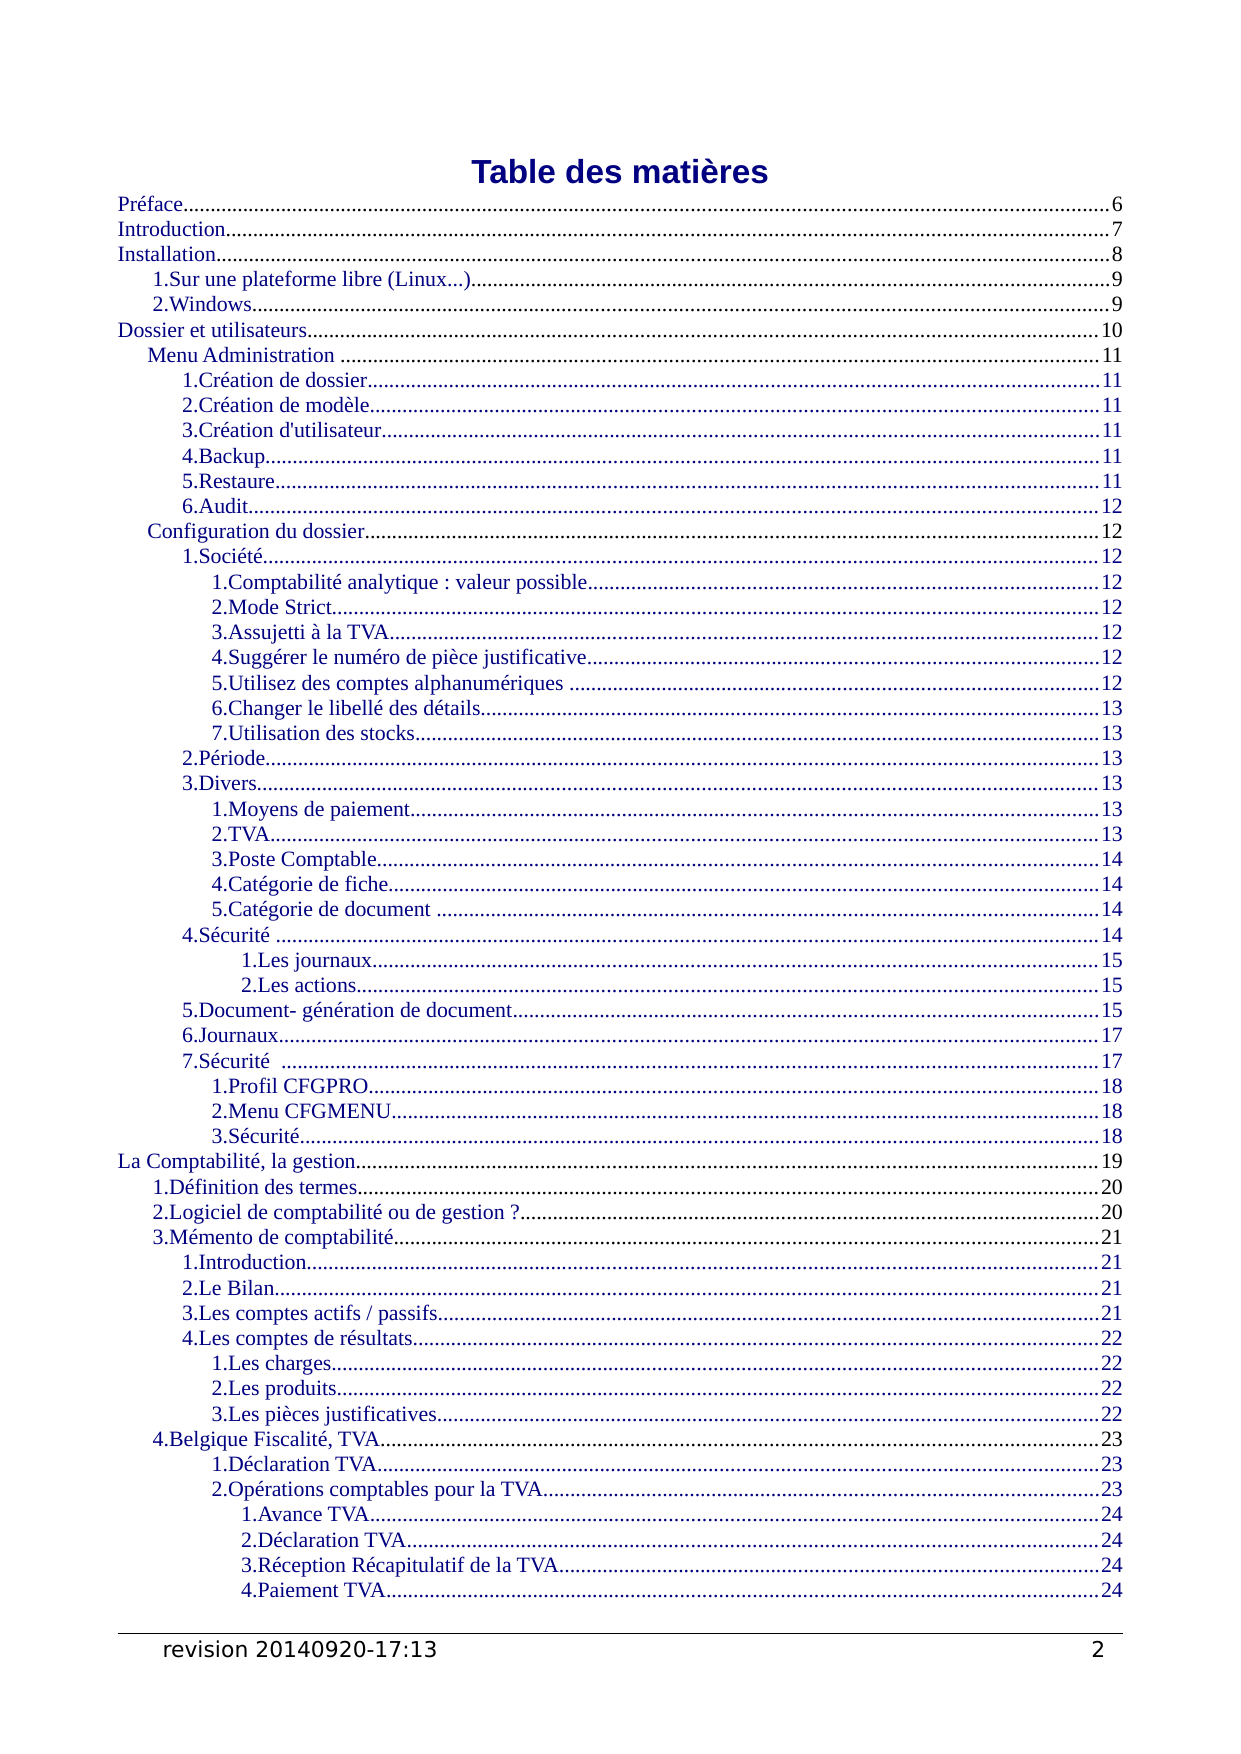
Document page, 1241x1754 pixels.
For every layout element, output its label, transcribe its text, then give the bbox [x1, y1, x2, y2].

text 3.Assujetti à la TVA 12 [206, 619, 1123, 644]
text 4.Belgique Fiscalité, TVA 23 [147, 1426, 1123, 1451]
text Préface 6 [117, 191, 1123, 216]
text 5.Catégorie de document 14 [206, 896, 1123, 922]
text 2.Le Bilan 21 [176, 1274, 1123, 1300]
text 4.Suggérer le numéro de pièce justificative 12 [206, 644, 1123, 669]
text 4.Catégorie de fiche 14 [206, 871, 1123, 896]
text 1.Comptabilité analytique : valeur possible 12 [206, 569, 1123, 594]
text 1.Société 12 [176, 543, 1123, 569]
text 5.Document- génération de document 15 [176, 997, 1123, 1022]
text 3.Les comptes actifs / passifs 21 [176, 1300, 1123, 1325]
text 6.Journaux 17 [176, 1022, 1123, 1048]
text 1.Sur une plateforme libre (Linux...) 9 [147, 266, 1123, 291]
text 2.Mode Strict 12 [206, 594, 1123, 619]
text Dossier et utilisateurs 10 [117, 317, 1123, 342]
text 3.Mémento de comptabilité 21 [147, 1224, 1123, 1249]
text Introduction 7 [117, 216, 1123, 241]
text 1.Les charges 22 [206, 1350, 1123, 1375]
text 2.TVA 13 [206, 821, 1123, 846]
text 2.Les actions 15 [235, 972, 1123, 997]
text 1.Moyens de paiement 13 [206, 796, 1123, 821]
text 2.Windows 9 [147, 291, 1123, 317]
text 2.Déclaration TVA 24 [235, 1527, 1123, 1552]
text 2.Opérations comptables pour la TVA 23 [206, 1476, 1123, 1501]
text 2.Période 13 [176, 745, 1123, 770]
text 1.Création de dossier 11 [176, 367, 1123, 392]
text 4.Sécurité 14 [176, 922, 1123, 947]
text 1.Déclaration TVA 23 [206, 1451, 1123, 1476]
text 3.Divers 13 [176, 770, 1123, 796]
text 3.Les pièces justificatives 22 [206, 1401, 1123, 1426]
text 6.Audit 12 [176, 493, 1123, 518]
text 5.Utilisez des comptes alphanumériques 12 [206, 669, 1123, 695]
text 1.Profil CFGPRO 18 [206, 1073, 1123, 1098]
text 2.Logiciel de comptabilité ou de gestion ? 20 [147, 1199, 1123, 1224]
text 7.Utilisation des stocks 13 [206, 720, 1123, 745]
text Configuration du dossier 12 [147, 518, 1123, 543]
text 1.Avance TVA 24 [235, 1501, 1123, 1527]
text 1.Introduction 21 [176, 1249, 1123, 1274]
text 3.Création d'utilisateur 11 [176, 417, 1123, 443]
text 4.Paiement TVA 24 [235, 1577, 1123, 1602]
text 2.Les produits 22 [206, 1375, 1123, 1401]
text Installation 8 [117, 241, 1123, 266]
text 2.Création de modèle 11 [176, 392, 1123, 417]
text 4.Backup 11 [176, 443, 1123, 468]
text 2.Menu CFGMENU 18 [206, 1098, 1123, 1123]
text 4.Les comptes de résultats 22 [176, 1325, 1123, 1350]
text 6.Changer le libellé des détails 13 [206, 695, 1123, 720]
text La Comptabilité, la gestion 19 [117, 1148, 1123, 1174]
text 5.Restaure 11 [176, 468, 1123, 493]
text 1.Les journaux 15 [235, 947, 1123, 972]
text 1.Définition des termes 20 [147, 1174, 1123, 1199]
text 7.Sécurité 17 [176, 1048, 1123, 1073]
text 3.Poste Comptable 14 [206, 846, 1123, 871]
text Menu Administration 11 [147, 342, 1123, 367]
subtitle Table des matières [117, 152, 1123, 191]
text 3.Sécurité 18 [206, 1123, 1123, 1148]
text 3.Réception Récapitulatif de la TVA 24 [235, 1552, 1123, 1577]
